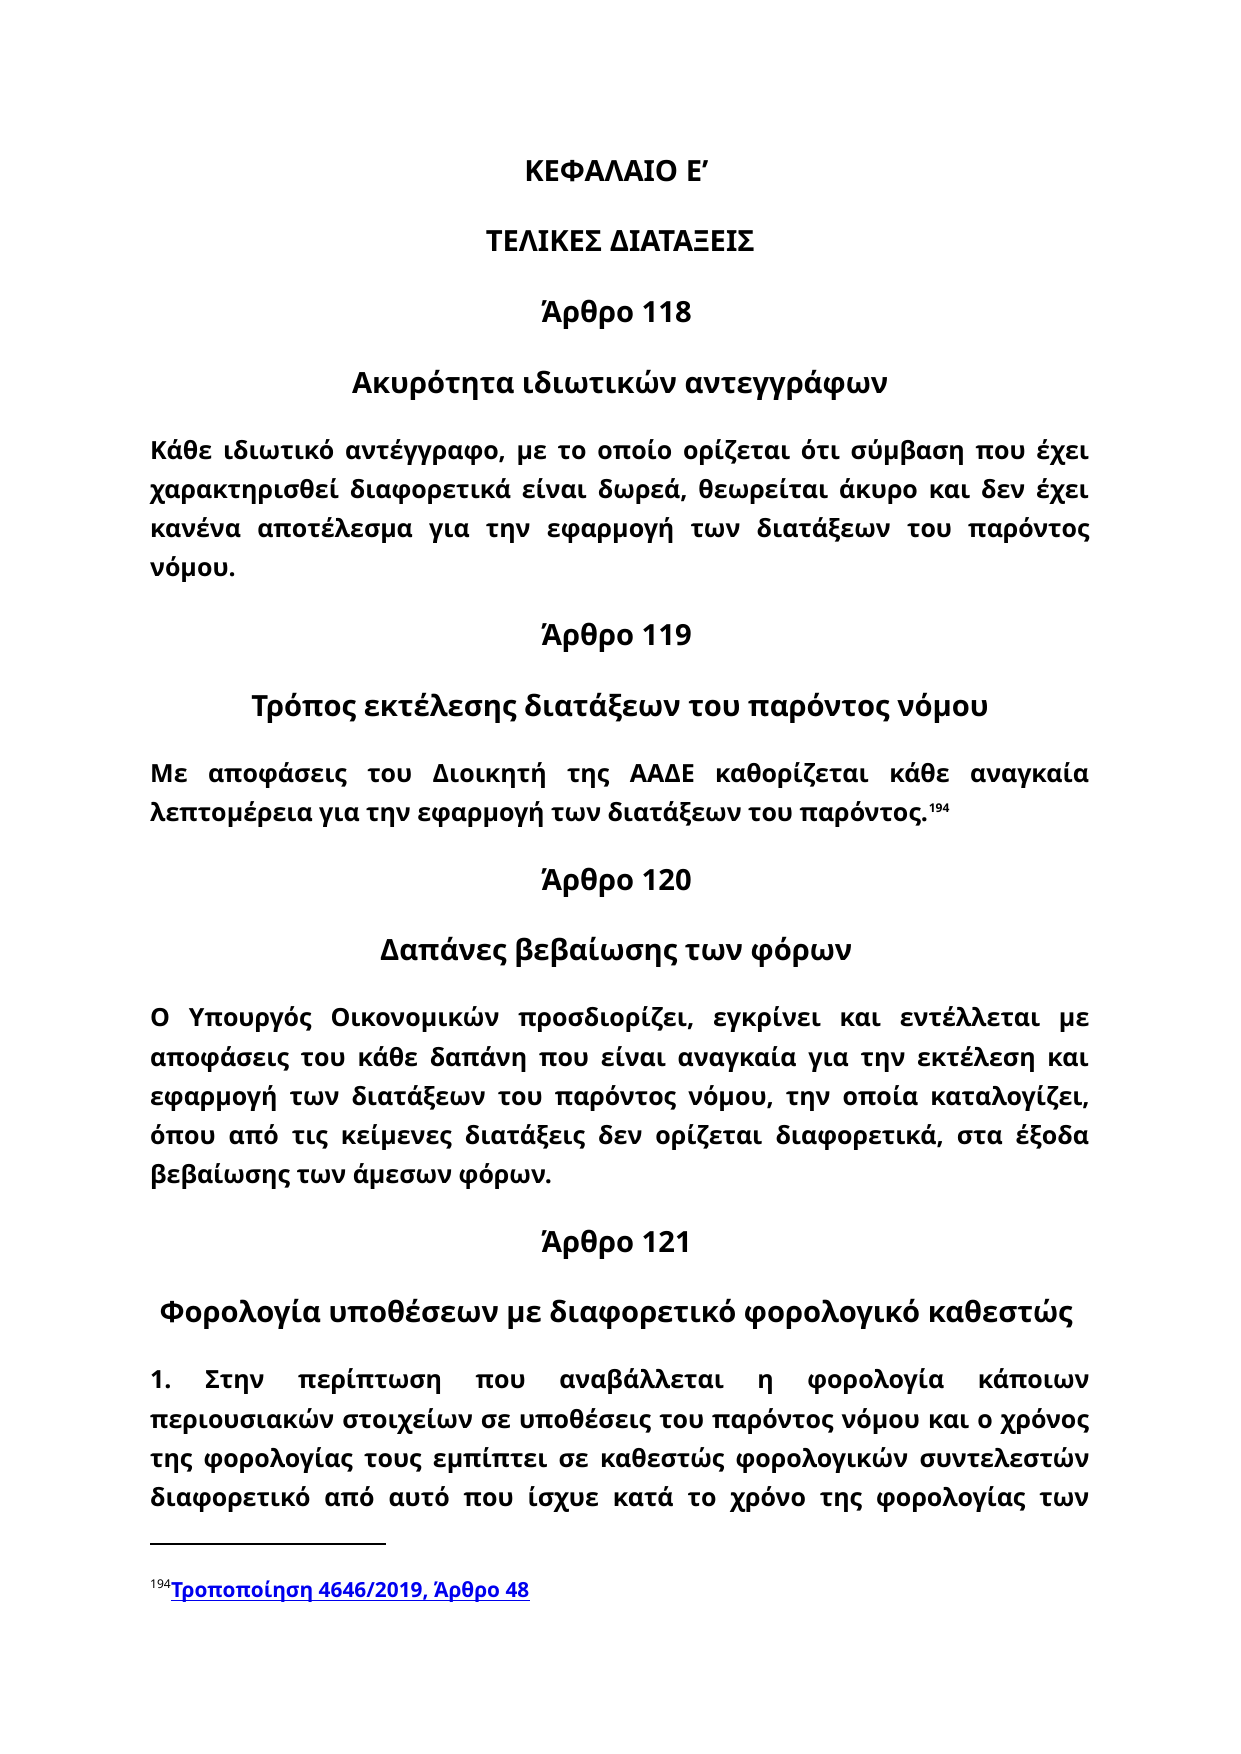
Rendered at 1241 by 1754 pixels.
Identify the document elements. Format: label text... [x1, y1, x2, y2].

subtitle Δαπάνες βεβαίωσης των φόρων [150, 929, 1090, 969]
subtitle Φορολογία υποθέσεων με διαφορετικό φορολογικό καθεστώς [150, 1291, 1090, 1331]
text Με αποφάσεις του Διοικητή της ΑΑΔΕ καθορίζεται κάθε αναγκαία λεπτομέρεια για την εφαρμογή των διατάξεων του παρόντος. [150, 755, 1090, 829]
text Τροποποίηση 4646/2019, Άρθρο 48 [150, 1576, 1090, 1604]
subtitle ΤΕΛΙΚΕΣ ΔΙΑΤΑΞΕΙΣ [150, 221, 1090, 260]
subtitle ΚΕΦΑΛΑΙΟ Ε’ [150, 150, 1090, 190]
subtitle Άρθρο 119 [150, 614, 1090, 654]
subtitle Τρόπος εκτέλεσης διατάξεων του παρόντος νόμου [150, 685, 1090, 724]
text Ο Υπουργός Οικονομικών προσδιορίζει, εγκρίνει και εντέλλεται με αποφάσεις του κάθε δαπάνη που είναι αναγκαία για την εκτέλεση και εφαρμογή των διατάξεων του παρόντος νόμου, την οποία καταλογίζει, όπου από τις κείμενες διατάξεις δεν ορίζεται διαφορετικά, στα έξοδα βεβαίωσης των άμεσων φόρων. [150, 1000, 1090, 1191]
text Κάθε ιδιωτικό αντέγγραφο, με το οποίο ορίζεται ότι σύμβαση που έχει χαρακτηρισθεί διαφορετικά είναι δωρεά, θεωρείται άκυρο και δεν έχει κανένα αποτέλεσμα για την εφαρμογή των διατάξεων του παρόντος νόμου. [150, 432, 1090, 584]
subtitle Άρθρο 118 [150, 291, 1090, 331]
text 1. Στην περίπτωση που αναβάλλεται η φορολογία κάποιων περιουσιακών στοιχείων σε υποθέσεις του παρόντος νόμου και ο χρόνος της φορολογίας τους εμπίπτει σε καθεστώς φορολογικών συντελεστών διαφορετικό από αυτό που ίσχυε κατά το χρόνο της φορολογίας των [150, 1362, 1090, 1514]
subtitle Άρθρο 121 [150, 1221, 1090, 1261]
subtitle Ακυρότητα ιδιωτικών αντεγγράφων [150, 362, 1090, 402]
subtitle Άρθρο 120 [150, 859, 1090, 898]
